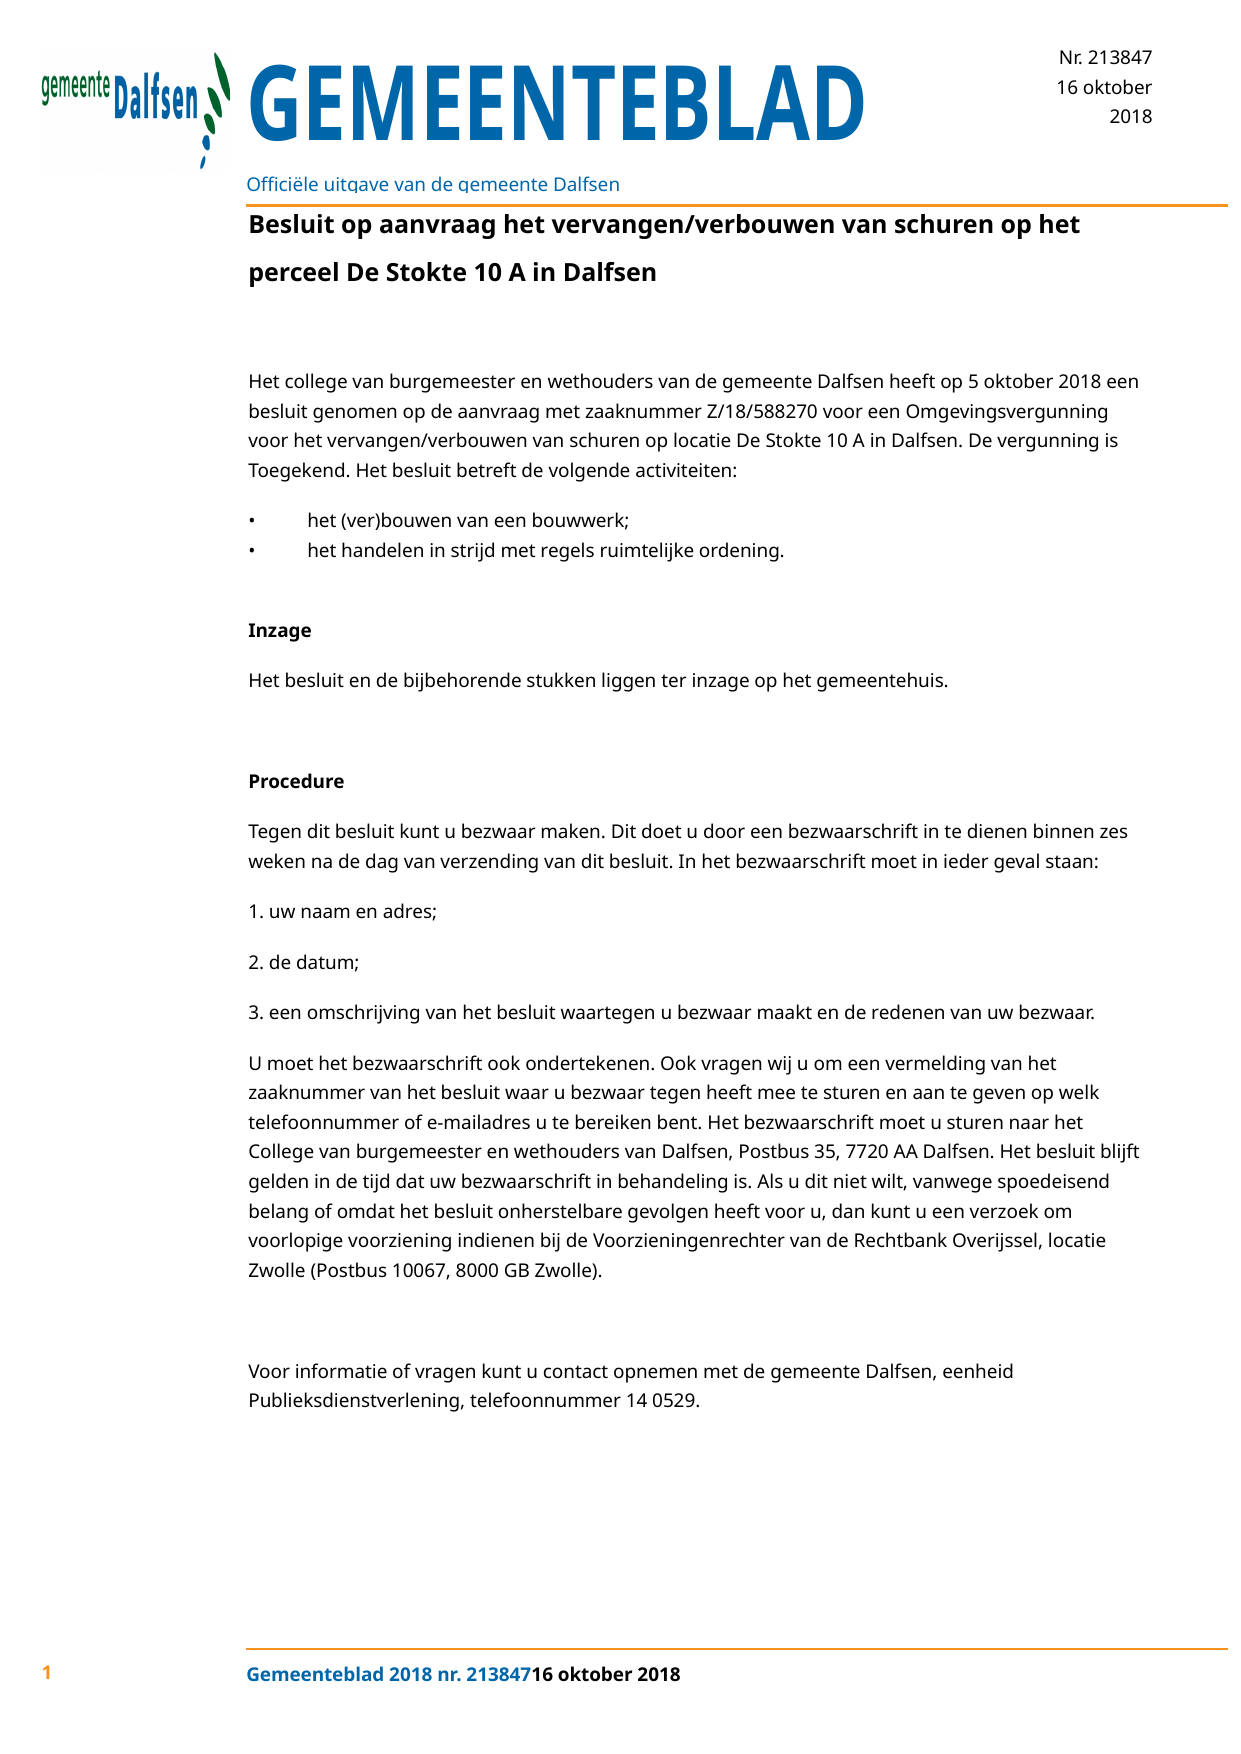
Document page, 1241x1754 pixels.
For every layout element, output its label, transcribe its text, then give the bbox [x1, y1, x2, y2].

text Tegen dit besluit kunt u bezwaar maken. Dit doet u door een bezwaarschrift in te dienen binnen zes weken na de dag van verzending van dit besluit. In het bezwaarschrift moet in ieder geval staan: [248, 819, 1152, 874]
text 1. uw naam en adres; [248, 899, 1152, 924]
text Het college van burgemeester en wethouders van de gemeente Dalfsen heeft op 5 oktober 2018 een besluit genomen op de aanvraag met zaaknummer Z/18/588270 voor een Omgevingsvergunning voor het vervangen/verbouwen van schuren op locatie De Stokte 10 A in Dalfsen. De vergunning is Toegekend. Het besluit betreft de volgende activiteiten: [248, 368, 1152, 483]
text Inzage [248, 617, 1152, 643]
text Besluit op aanvraag het vervangen/verbouwen van schuren op het perceel De Stokte 10 A in Dalfsen [248, 207, 1152, 288]
text 3. een omschrijving van het besluit waartegen u bezwaar maakt en de redenen van uw bezwaar. [248, 999, 1152, 1025]
text U moet het bezwaarschrift ook ondertekenen. Ook vragen wij u om een vermelding van het zaaknummer van het besluit waar u bezwaar tegen heeft mee te sturen en aan te geven op welk telefoonnummer of e-mailadres u te bereiken bent. Het bezwaarschrift moet u sturen naar het College van burgemeester en wethouders van Dalfsen, Postbus 35, 7720 AA Dalfsen. Het besluit blijft gelden in de tijd dat uw bezwaarschrift in behandeling is. Als u dit niet wilt, vanwege spoedeisend belang of omdat het besluit onherstelbare gevolgen heeft voor u, dan kunt u een verzoek om voorlopige voorziening indienen bij de Voorzieningenrechter van de Rechtbank Overijssel, locatie Zwolle (Postbus 10067, 8000 GB Zwolle). [248, 1050, 1152, 1283]
picture [41, 47, 231, 172]
text 2. de datum; [248, 949, 1152, 975]
text Het besluit en de bijbehorende stukken liggen ter inzage op het gemeentehuis. [248, 667, 1152, 693]
text Procedure [248, 768, 1152, 794]
text Voor informatie of vragen kunt u contact opnemen met de gemeente Dalfsen, eenheid Publieksdienstverlening, telefoonnummer 14 0529. [248, 1358, 1152, 1413]
list het handelen in strijd met regels ruimtelijke ordening. [248, 537, 1152, 563]
list het (ver)bouwen van een bouwwerk; [248, 507, 1152, 533]
